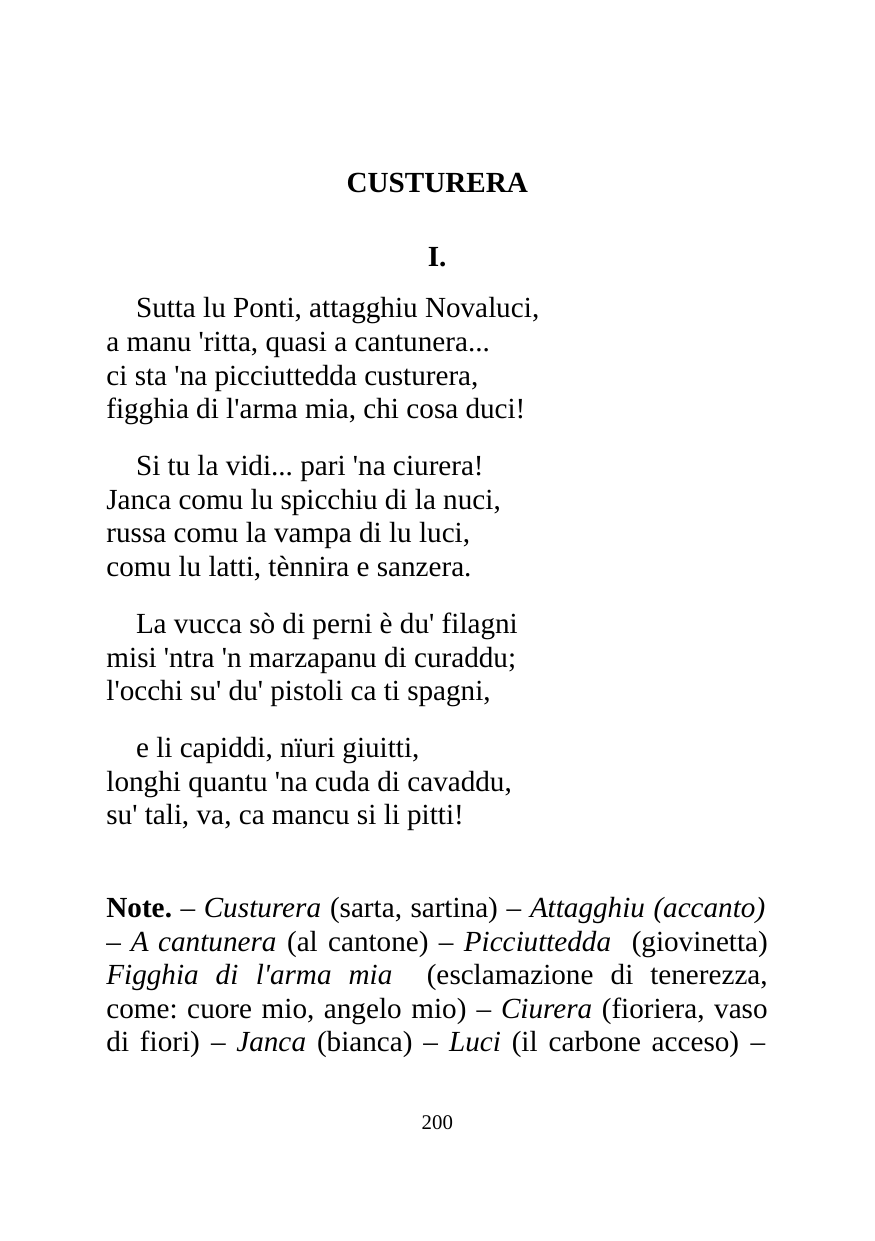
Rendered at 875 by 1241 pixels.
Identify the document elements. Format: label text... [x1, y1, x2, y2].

text su' tali, va, ca mancu si li pitti! [106, 797, 768, 831]
text I. [106, 239, 768, 273]
text russa comu la vampa di lu luci, [106, 515, 768, 549]
text Sutta lu Ponti, attagghiu Novaluci, [106, 291, 768, 324]
text l'occhi su' du' pistoli ca ti spagni, [106, 673, 768, 707]
text comu lu latti, tènnira e sanzera. [106, 549, 768, 582]
text Si tu la vidi... pari 'na ciurera! [106, 448, 768, 482]
text longhi quantu 'na cuda di cavaddu, [106, 764, 768, 797]
text CUSTURERA [106, 165, 768, 199]
text La vucca sò di perni è du' filagni [106, 606, 768, 640]
text ci sta 'na picciuttedda custurera, [106, 358, 768, 391]
text Note. – Custurera (sarta, sartina) – Attagghiu (accanto) – A cantunera (al cantone) – Picciuttedda (giovinetta) Figghia di l'arma mia (esclamazione di tenerezza, come: cuore mio, angelo mio) – Ciurera (fioriera, vaso di fiori) – Janca (bianca) – Luci (il carbone acceso) – [106, 890, 768, 1058]
text Janca comu lu spicchiu di la nuci, [106, 482, 768, 515]
text a manu 'ritta, quasi a cantunera... [106, 324, 768, 358]
text misi 'ntra 'n marzapanu di curaddu; [106, 640, 768, 673]
text figghia di l'arma mia, chi cosa duci! [106, 391, 768, 425]
text e li capiddi, nïuri giuitti, [106, 730, 768, 764]
